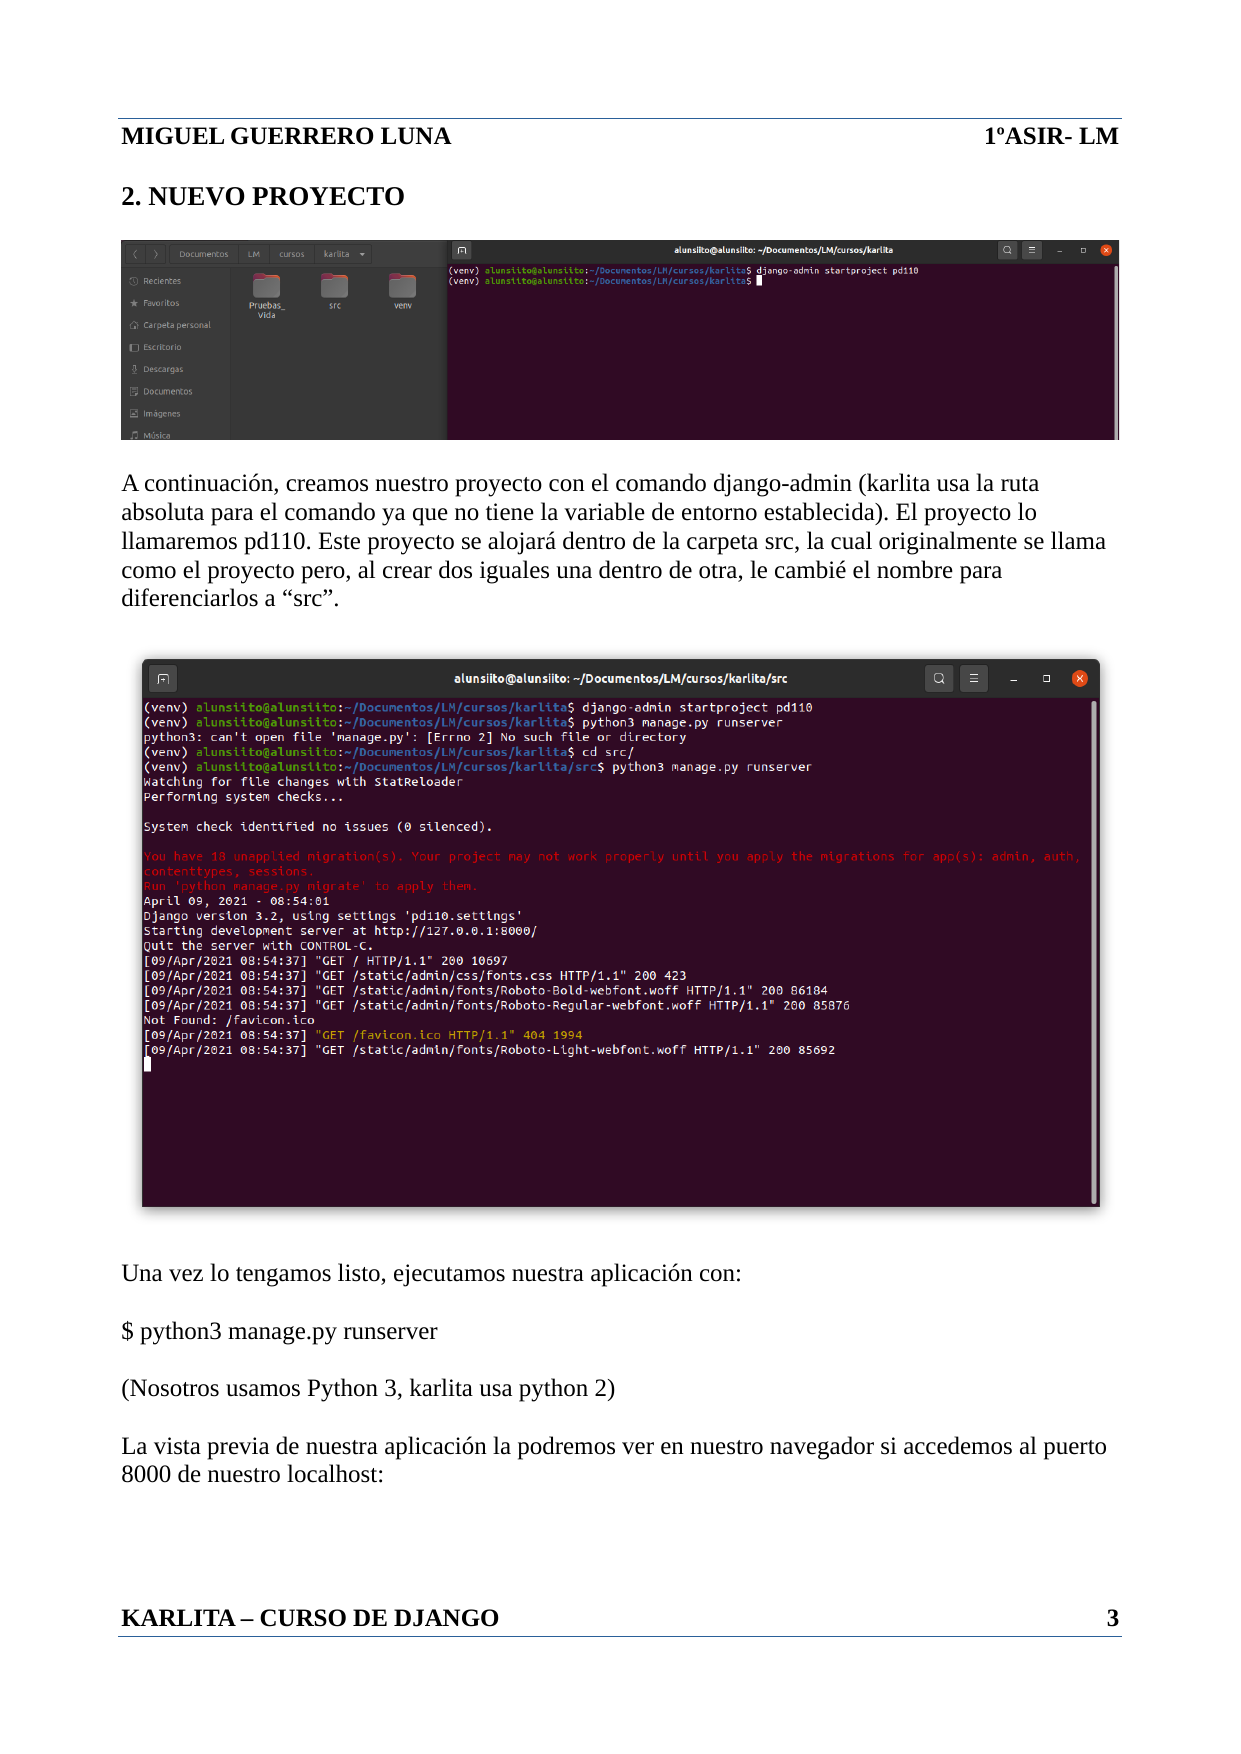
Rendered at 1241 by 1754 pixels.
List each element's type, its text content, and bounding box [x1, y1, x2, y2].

text La vista previa de nuestra aplicación la podremos ver en nuestro navegador si accedemos al puerto 8000 de nuestro localhost: [121, 1431, 1119, 1488]
text (Nosotros usamos Python 3, karlita usa python 2) [121, 1344, 1119, 1431]
picture [121, 641, 1120, 1230]
text Una vez lo tengamos listo, ejecutamos nuestra aplicación con: [121, 1230, 1119, 1287]
text A continuación, creamos nuestro proyecto con el comando django-admin (karlita usa la ruta absoluta para el comando ya que no tiene la variable de entorno establecida). El proyecto lo llamaremos pd110. Este proyecto se alojará dentro de la carpeta src, la cual originalmente se llama como el proyecto pero, al crear dos iguales una dentro de otra, le cambié el nombre para diferenciarlos a “src”. [121, 440, 1119, 612]
text 2. NUEVO PROYECTO [121, 180, 1119, 211]
picture [121, 240, 1120, 440]
text $ python3 manage.py runserver [121, 1316, 1119, 1344]
